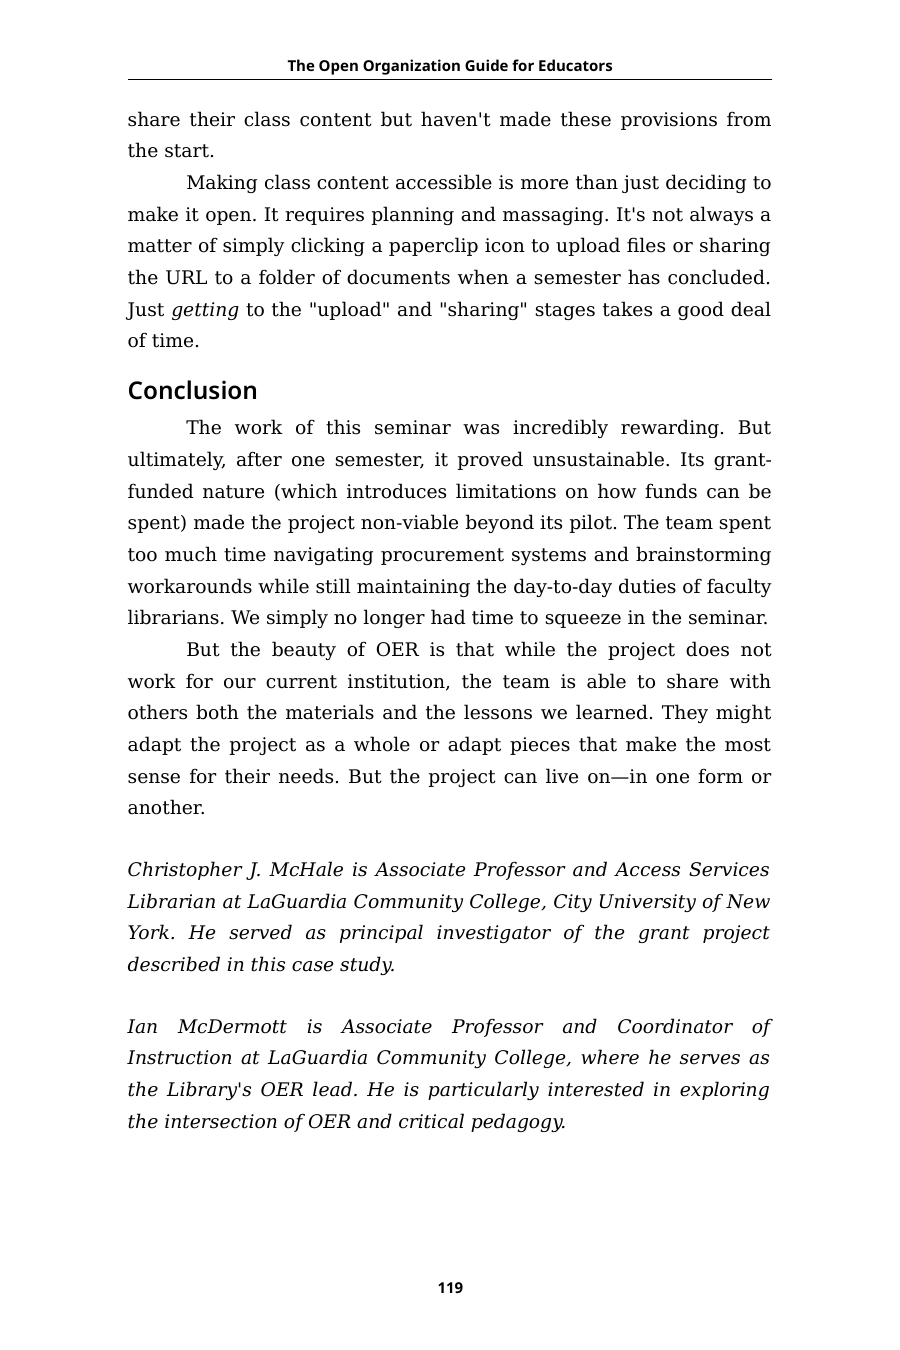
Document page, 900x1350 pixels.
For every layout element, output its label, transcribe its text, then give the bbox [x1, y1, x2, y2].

text share their class content but haven't made these provisions from the start. [127, 109, 772, 162]
text Christopher J. McHale is Associate Professor and Access Services Librarian at LaGuardia Community College, City University of New York. He served as principal investigator of the grant project described in this case study. [127, 859, 772, 976]
text The work of this seminar was incredibly rewarding. But ultimately, after one semester, it proved unsustainable. Its grant-funded nature (which introduces limitations on how funds can be spent) made the project non-viable beyond its pilot. The team spent too much time navigating procurement systems and brainstorming workarounds while still maintaining the day-to-day duties of faculty librarians. We simply no longer had time to squeeze in the seminar. [127, 417, 772, 629]
text But the beauty of OER is that while the project does not work for our current institution, the team is able to share with others both the materials and the lessons we learned. They might adapt the project as a whole or adapt pieces that make the most sense for their needs. But the project can live on—in one form or another. [127, 639, 772, 819]
text Ian McDermott is Associate Professor and Coordinator of Instruction at LaGuardia Community College, where he serves as the Library's OER lead. He is particularly interested in exploring the intersection of OER and critical pedagogy. [127, 1016, 772, 1133]
subtitle Conclusion [127, 377, 772, 405]
text Making class content accessible is more than just deciding to make it open. It requires planning and massaging. It's not always a matter of simply clicking a paperclip icon to upload files or sharing the URL to a folder of documents when a semester has concluded. Just getting to the "upload" and "sharing" stages takes a good deal of time. [127, 172, 772, 352]
